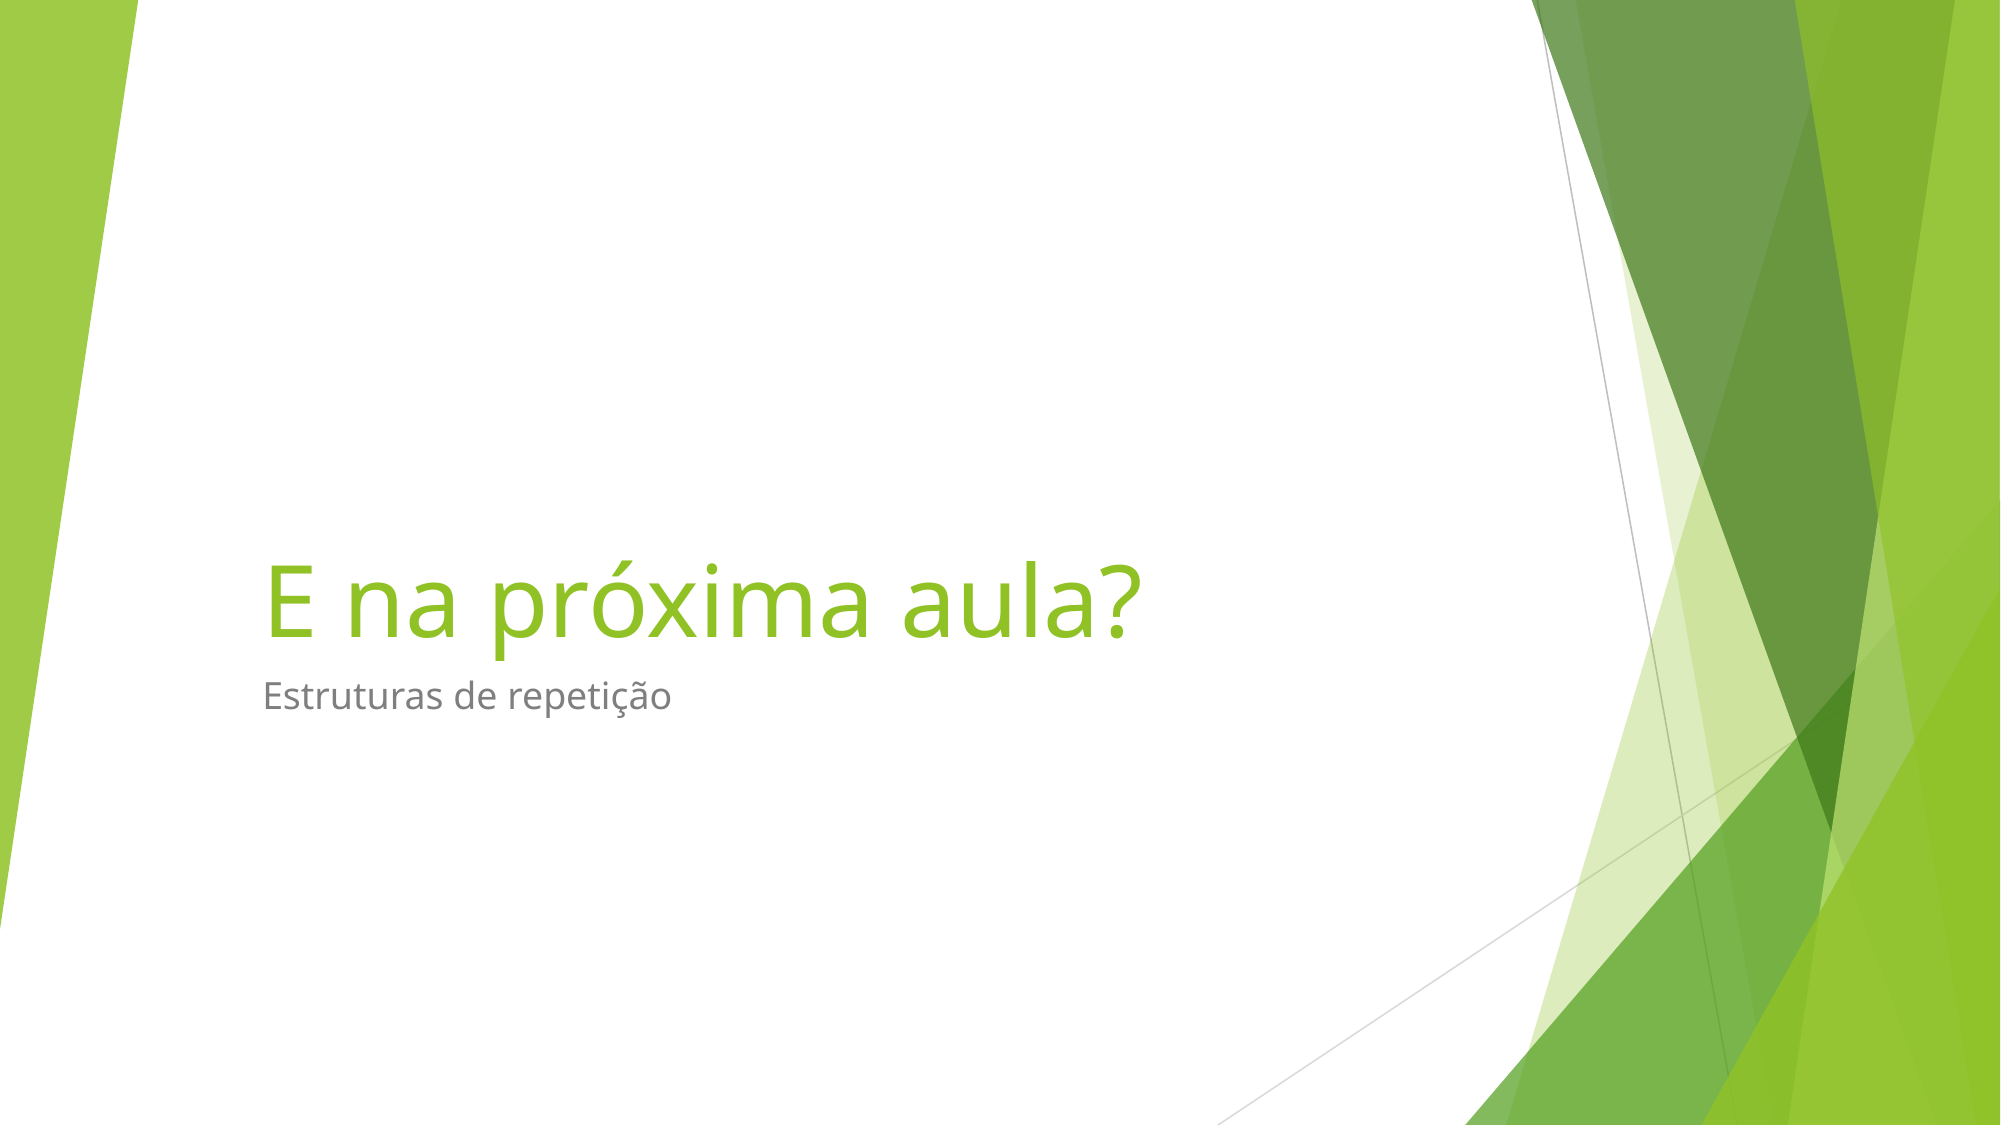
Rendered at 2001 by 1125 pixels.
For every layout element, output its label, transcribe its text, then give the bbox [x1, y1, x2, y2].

subtitle Estruturas de repetição [247, 664, 1522, 845]
title E na próxima aula? [247, 394, 1522, 664]
